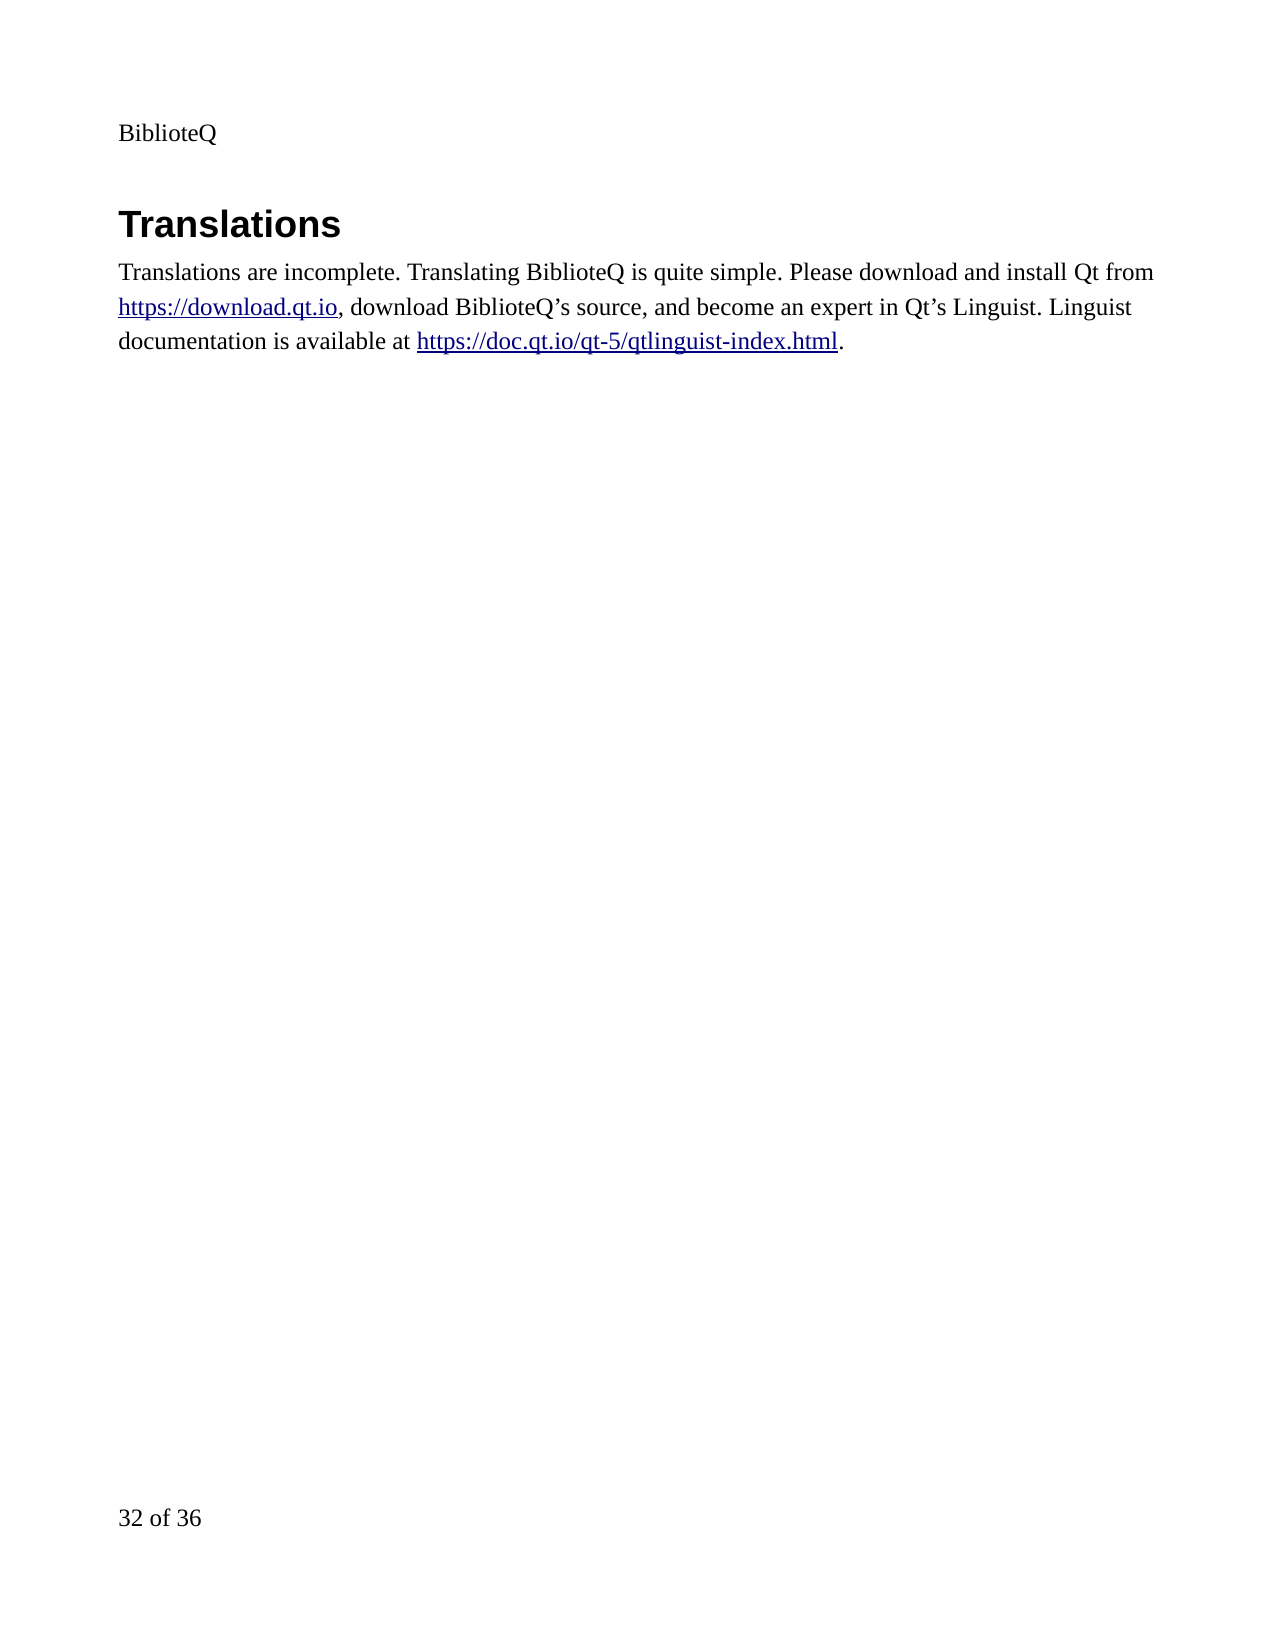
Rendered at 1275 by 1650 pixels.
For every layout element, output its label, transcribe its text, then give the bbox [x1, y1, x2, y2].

text Translations are incomplete. Translating BiblioteQ is quite simple. Please download and install Qt from https://download.qt.io, download BiblioteQ’s source, and become an expert in Qt’s Linguist. Linguist documentation is available at https://doc.qt.io/qt-5/qtlinguist-index.html. [118, 257, 1157, 355]
subtitle Translations [118, 201, 1157, 245]
